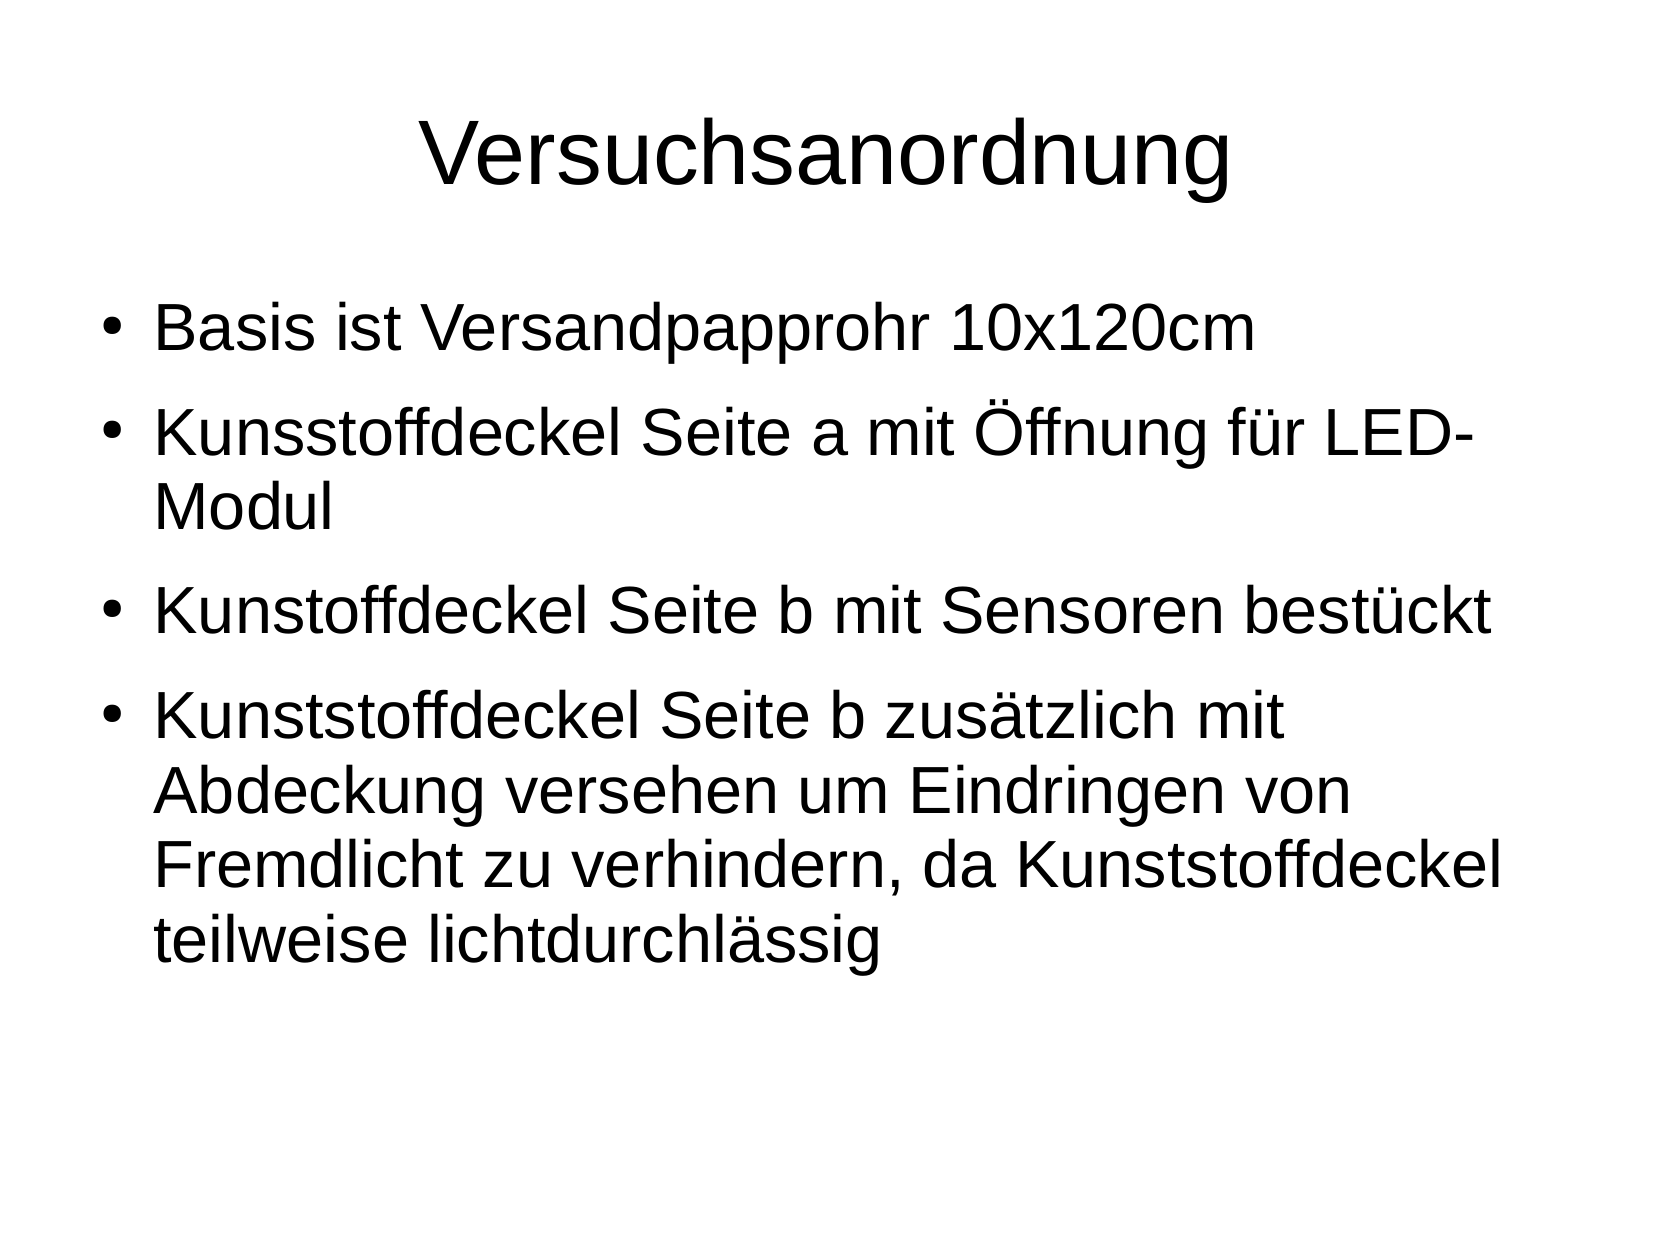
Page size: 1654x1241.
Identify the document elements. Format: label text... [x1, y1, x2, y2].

list Basis ist Versandpapprohr 10x120cm Kunsstoffdeckel Seite a mit Öffnung für LED-Modul Kunstoffdeckel Seite b mit Sensoren bestückt Kunststoffdeckel Seite b zusätzlich mit Abdeckung versehen um Eindringen von Fremdlicht zu verhindern, da Kunststoffdeckel teilweise lichtdurchlässig [82, 290, 1538, 1010]
title Versuchsanordnung [82, 49, 1571, 257]
